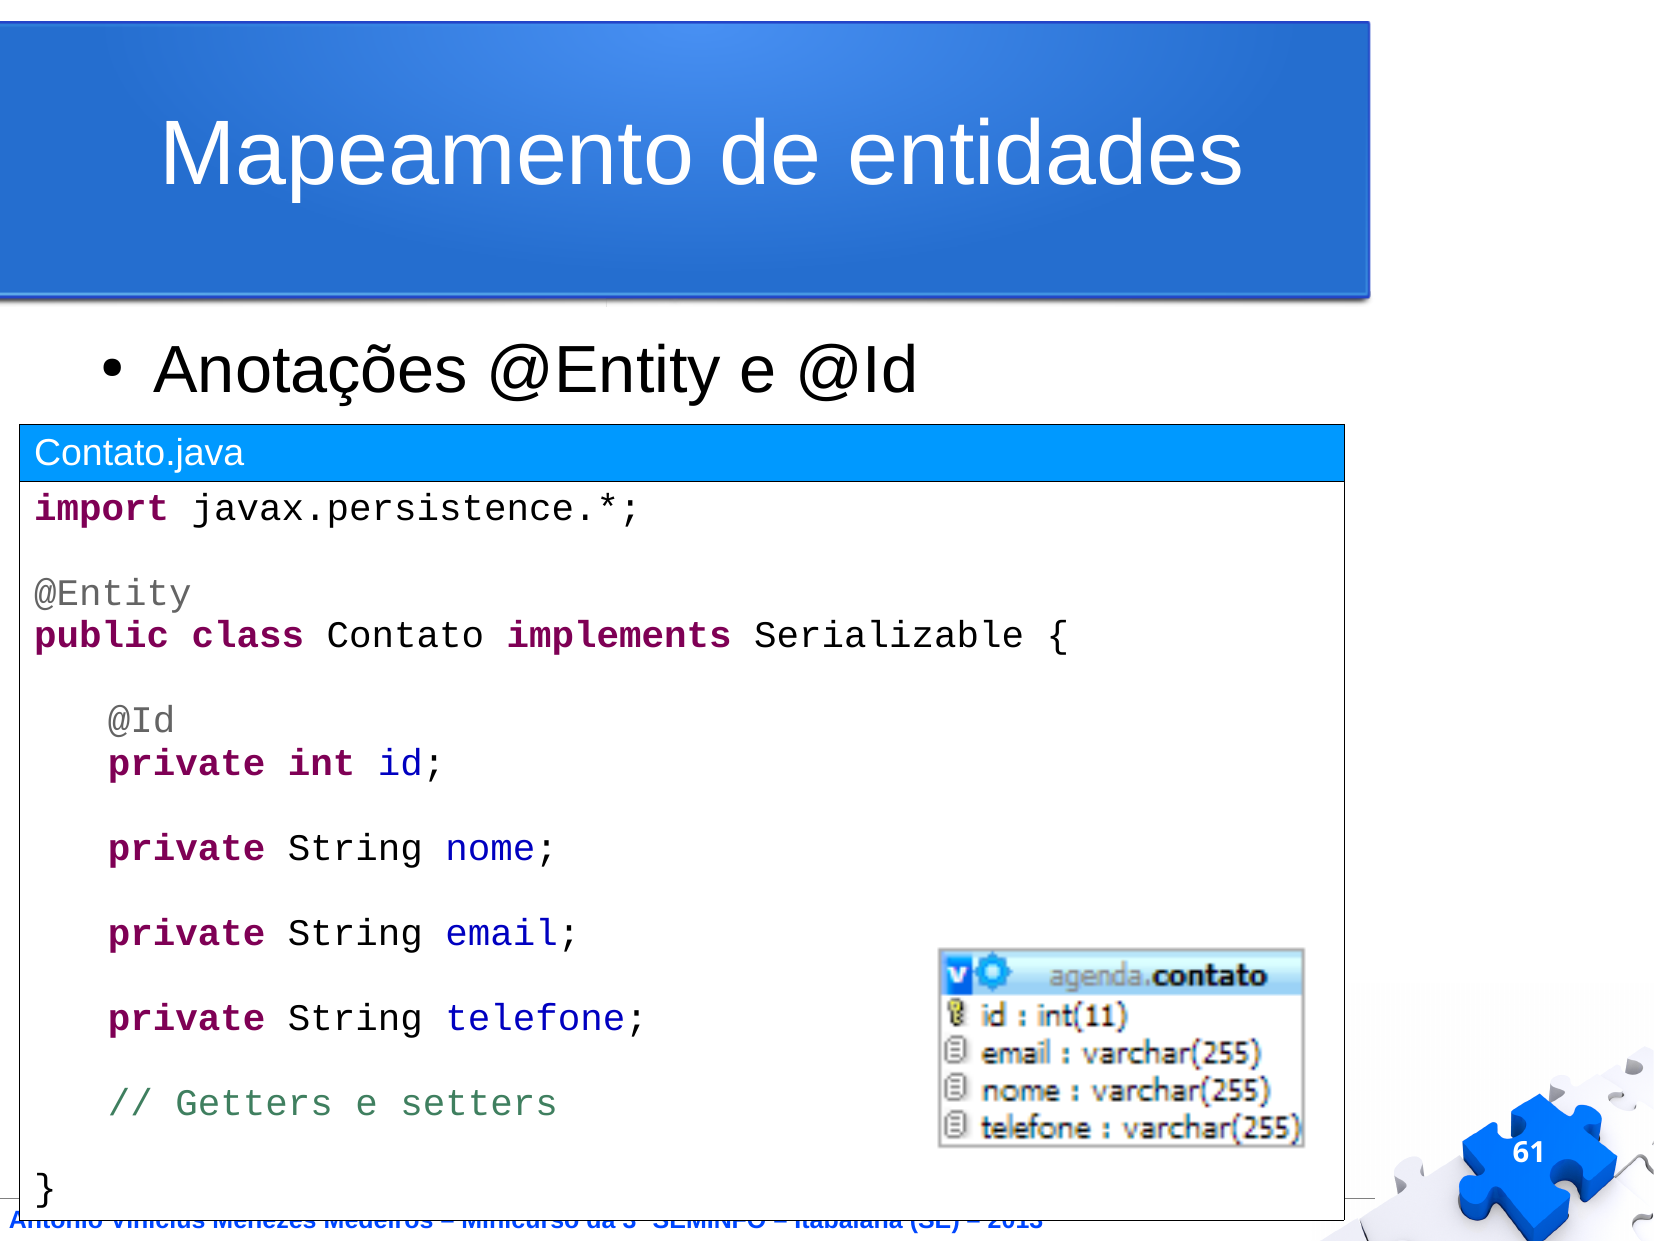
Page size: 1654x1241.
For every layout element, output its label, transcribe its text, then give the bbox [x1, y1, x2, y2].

title Mapeamento de entidades [82, 49, 1323, 257]
list Anotações @Entity e @Id [82, 332, 1356, 1052]
picture [933, 943, 1312, 1158]
table_cell import javax.persistence.*; @Entity public class Contato implements Serializable { @Id private int id; private String nome; private String email; private String telefone; // Getters e setters } [20, 482, 1344, 1220]
picture [0, 21, 1375, 307]
table_header Contato.java [20, 425, 1344, 481]
picture [1311, 983, 1654, 1241]
